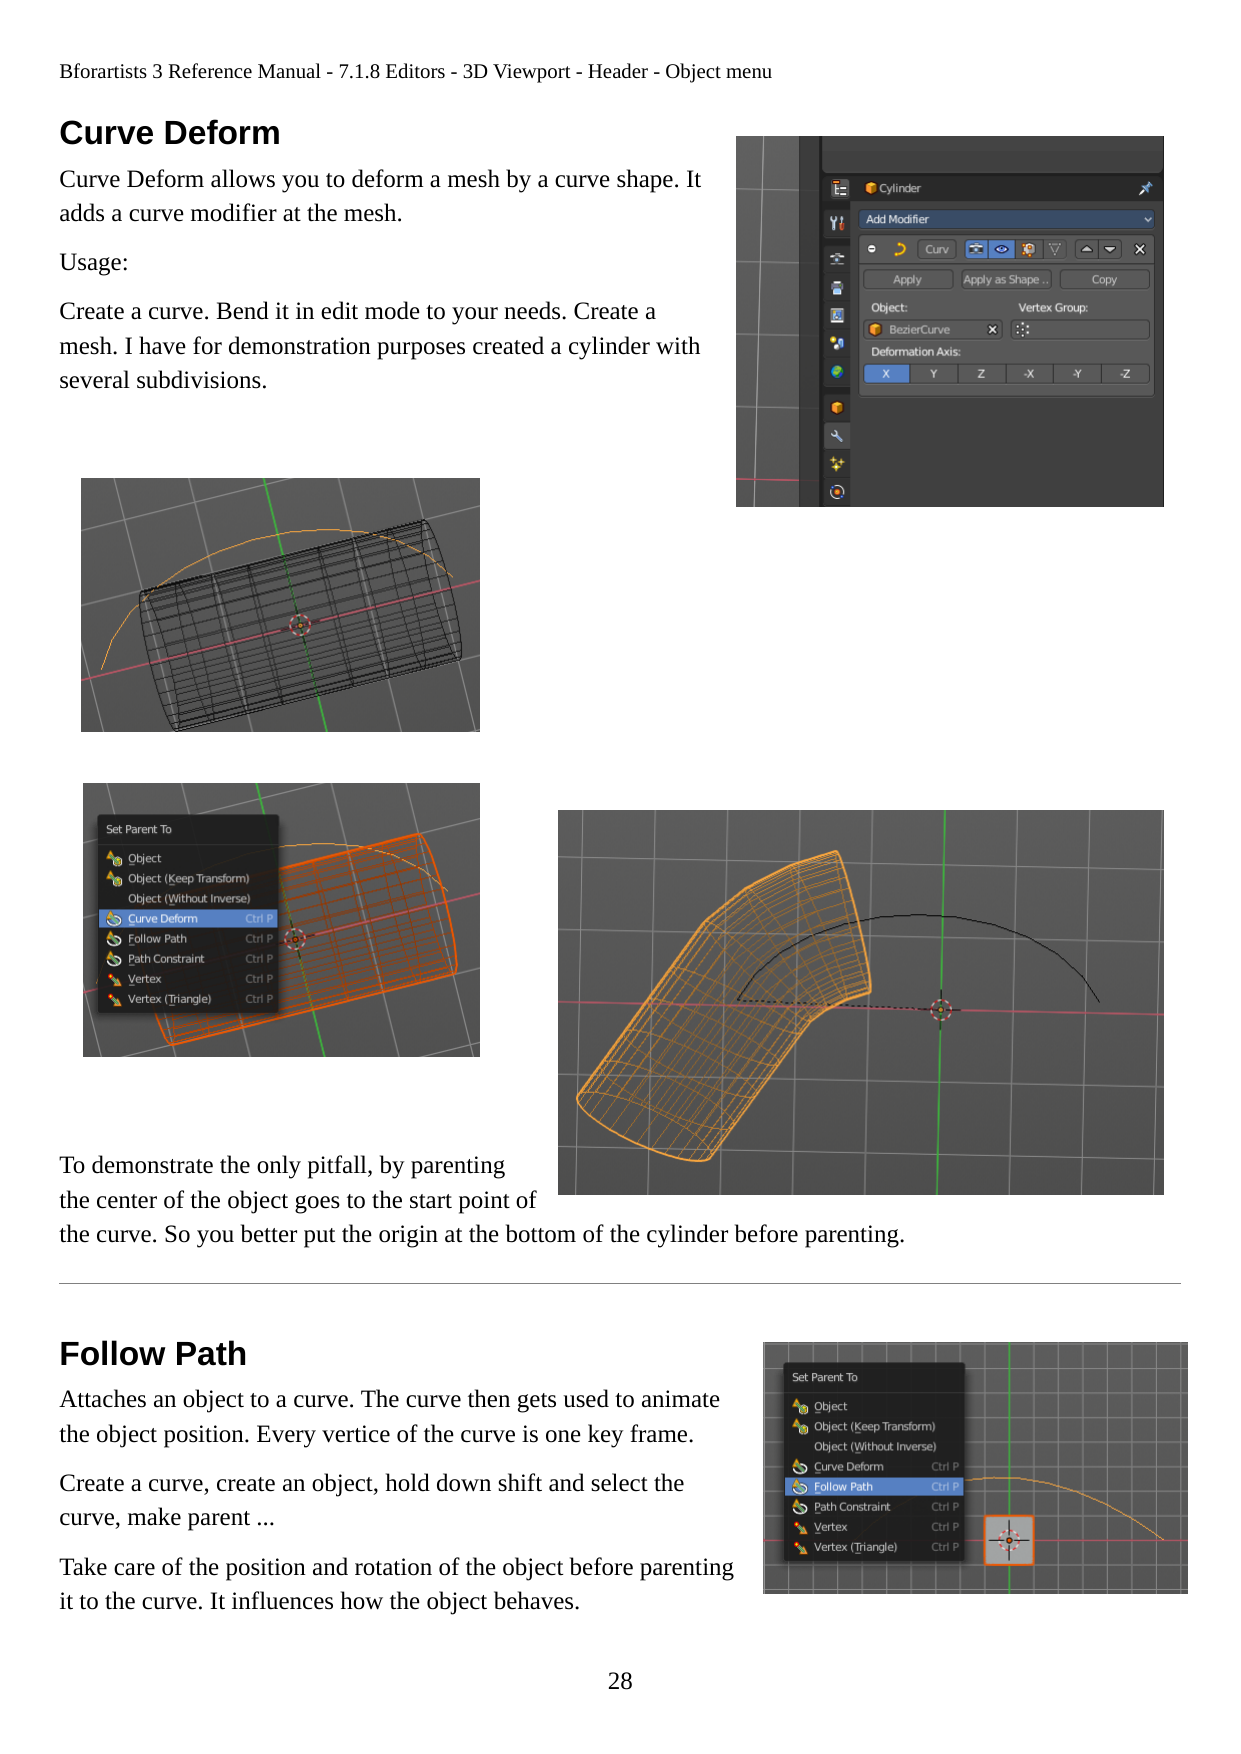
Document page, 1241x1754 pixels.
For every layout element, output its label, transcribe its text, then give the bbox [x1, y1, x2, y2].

picture [558, 810, 1164, 1195]
text To demonstrate the only pitfall, by parenting the center of the object goes to the start point of the curve. So you better put the origin at the bottom of the cylinder before parenting. [59, 1150, 1181, 1248]
text [1164, 247, 1181, 276]
picture [81, 478, 480, 732]
picture [763, 1342, 1188, 1594]
subtitle Curve Deform [59, 113, 1181, 151]
picture [83, 783, 480, 1057]
text Attaches an object to a curve. The curve then gets used to animate the object position. Every vertice of the curve is one key frame. [59, 1384, 763, 1448]
text Create a curve, create an object, hold down shift and select the curve, make parent ... [59, 1468, 763, 1531]
text Take care of the position and rotation of the object before parenting it to the curve. It influences how the object behaves. [59, 1552, 1181, 1615]
picture [736, 136, 1164, 507]
subtitle Follow Path [59, 1333, 1181, 1372]
text Create a curve. Bend it in edit mode to your needs. Create a mesh. I have for demonstration purposes created a cylinder with several subdivisions. [59, 296, 736, 394]
text Curve Deform allows you to deform a mesh by a curve shape. It adds a curve modifier at the mesh. [59, 164, 736, 227]
text Usage: [59, 247, 736, 276]
